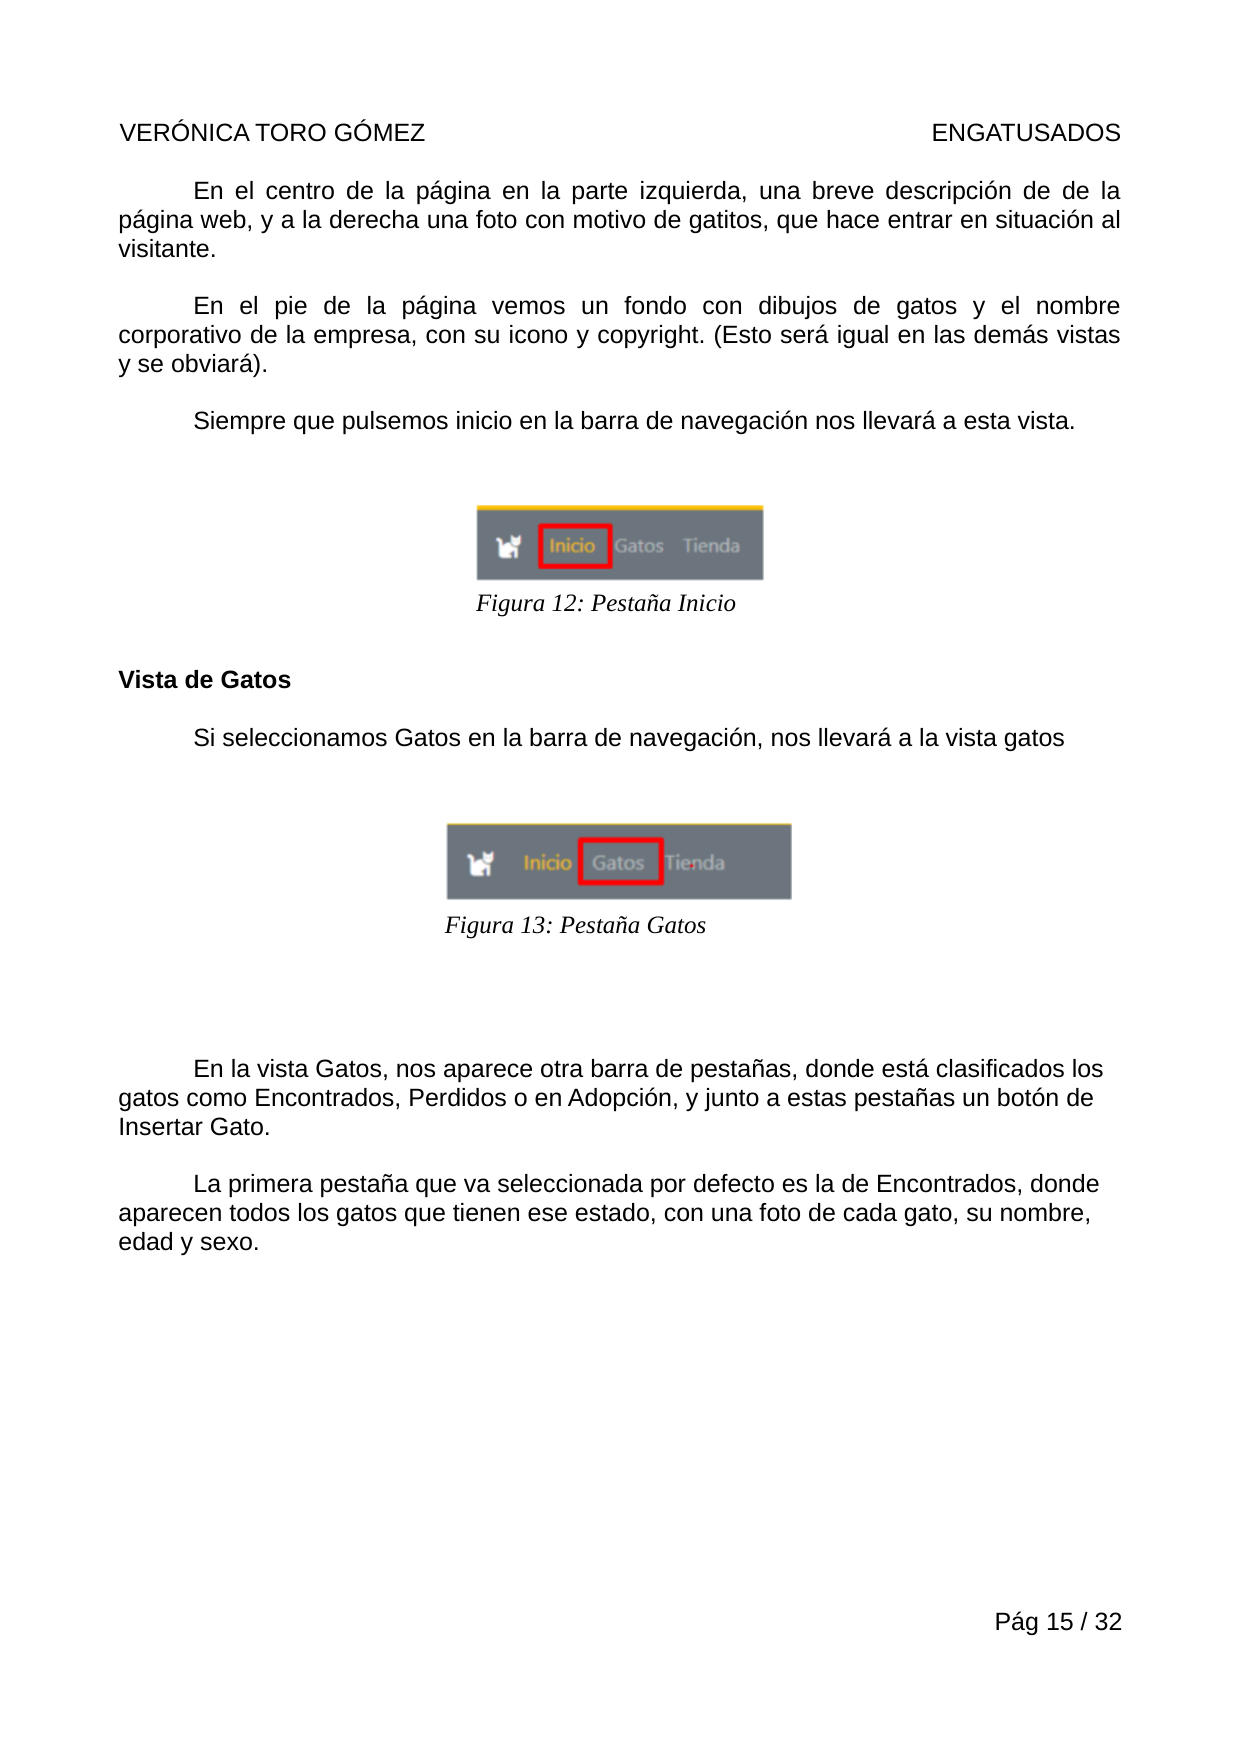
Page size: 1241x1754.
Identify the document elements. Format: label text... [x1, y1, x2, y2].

text En la vista Gatos, nos aparece otra barra de pestañas, donde está clasificados los gatos como Encontrados, Perdidos o en Adopción, y junto a estas pestañas un botón de Insertar Gato. [118, 1054, 1122, 1140]
text La primera pestaña que va seleccionada por defecto es la de Encontrados, donde aparecen todos los gatos que tienen ese estado, con una foto de cada gato, su nombre, edad y sexo. [118, 1169, 1122, 1255]
text Figura 12: Pestaña Inicio [476, 583, 764, 617]
text Vista de Gatos [118, 665, 1122, 694]
text Si seleccionamos Gatos en la barra de navegación, nos llevará a la vista gatos [118, 723, 1122, 751]
picture [475, 505, 765, 583]
picture [444, 821, 796, 905]
text Figura 13: Pestaña Gatos [444, 905, 796, 939]
text En el pie de la página vemos un fondo con dibujos de gatos y el nombre corporativo de la empresa, con su icono y copyright. (Esto será igual en las demás vistas y se obviará). [118, 291, 1122, 378]
text Siempre que pulsemos inicio en la barra de navegación nos llevará a esta vista. [118, 406, 1122, 435]
text En el centro de la página en la parte izquierda, una breve descripción de de la página web, y a la derecha una foto con motivo de gatitos, que hace entrar en situación al visitante. [118, 176, 1122, 263]
